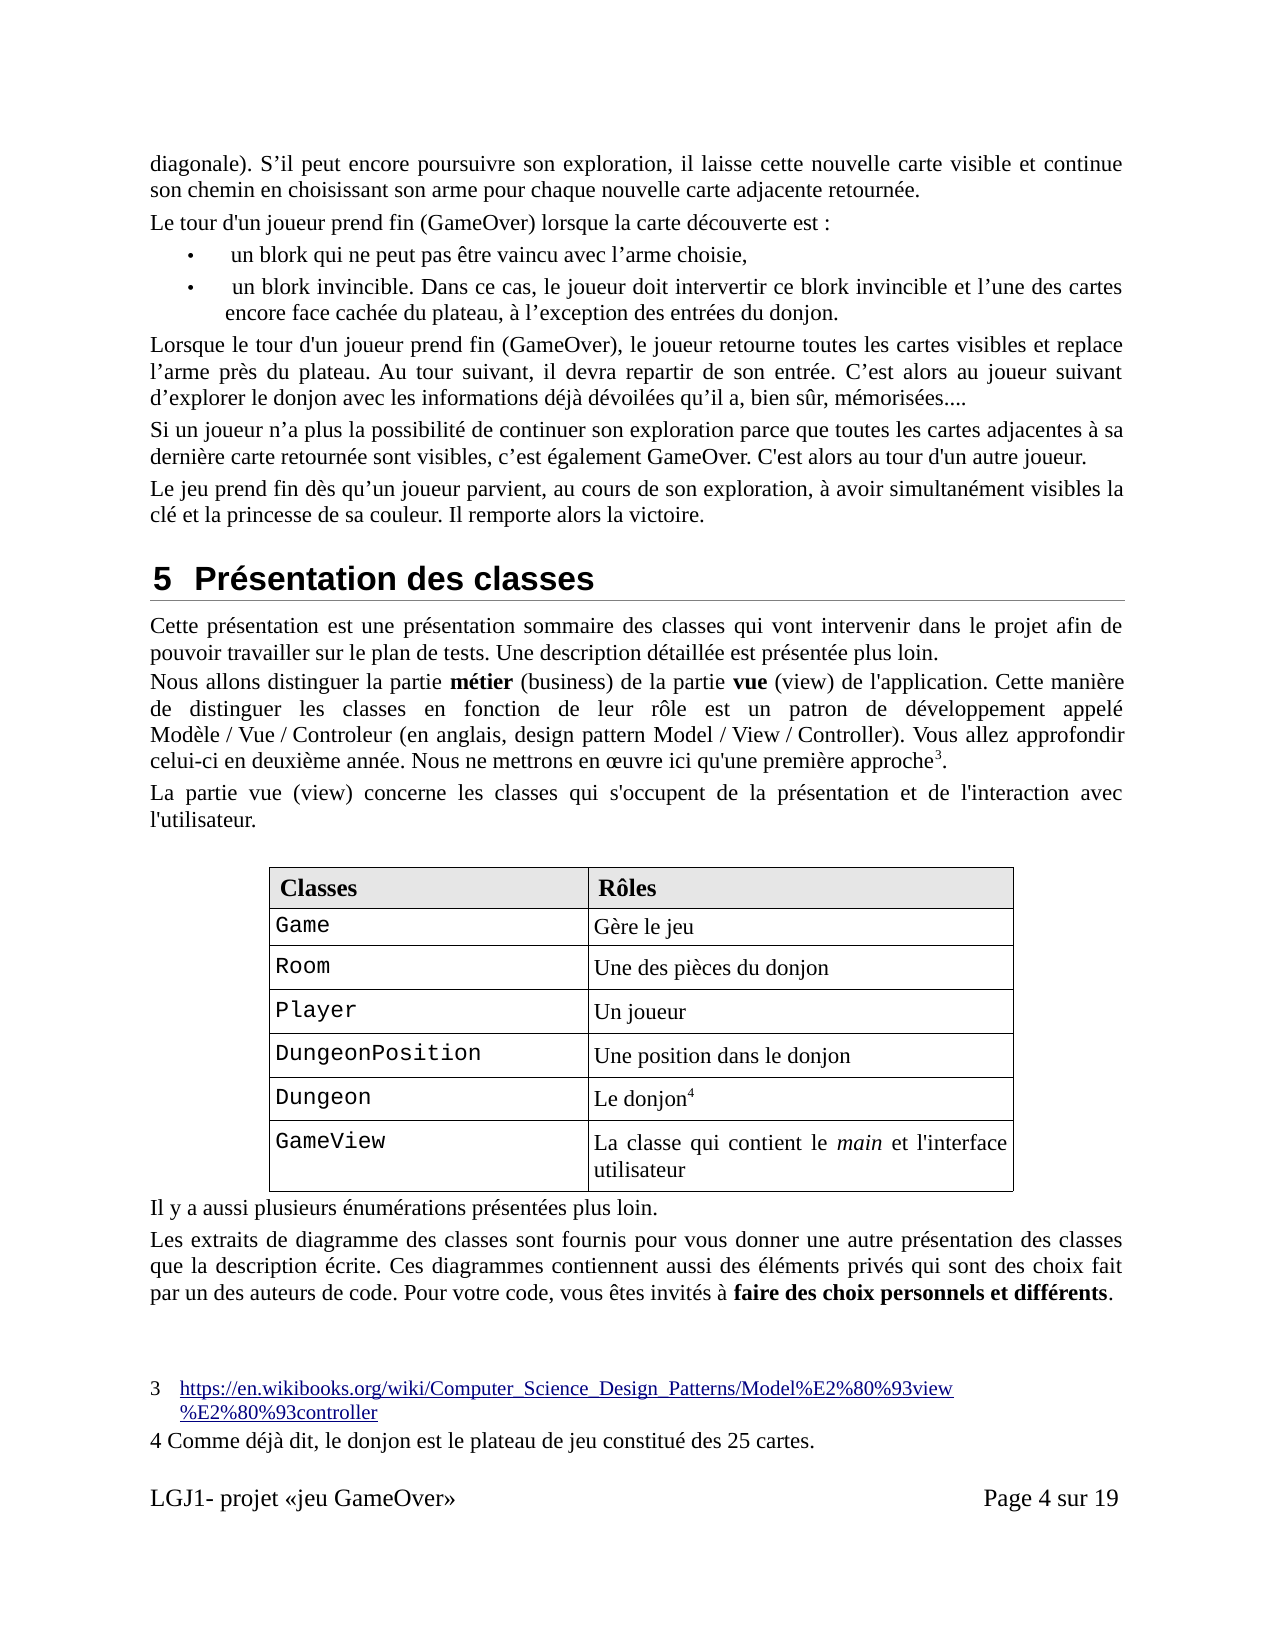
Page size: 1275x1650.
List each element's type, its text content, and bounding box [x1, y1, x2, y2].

text https://en.wikibooks.org/wiki/Computer_Science_Design_Patterns/Model%E2%80%93view%E2%80%93controller [150, 1376, 1125, 1424]
table_header Rôles [589, 868, 1013, 908]
text Le tour d'un joueur prend fin (GameOver) lorsque la carte découverte est : [150, 208, 1125, 235]
table_cell DungeonPosition [270, 1034, 588, 1077]
table_cell Room [270, 946, 588, 989]
subtitle Présentation des classes [150, 556, 1125, 600]
text Nous allons distinguer la partie métier (business) de la partie vue (view) de l'application. Cette manière de distinguer les classes en fonction de leur rôle est un patron de développement appelé Modèle / Vue / Controleur (en anglais, design pattern Model / View / Controller). Vous allez approfondir celui-ci en deuxième année. Nous ne mettrons en œuvre ici qu'une première approche. [150, 668, 1125, 774]
table_cell Player [270, 990, 588, 1033]
table_cell Dungeon [270, 1078, 588, 1120]
text Les extraits de diagramme des classes sont fournis pour vous donner une autre présentation des classes que la description écrite. Ces diagrammes contiennent aussi des éléments privés qui sont des choix fait par un des auteurs de code. Pour votre code, vous êtes invités à faire des choix personnels et différents. [150, 1226, 1125, 1305]
text Lorsque le tour d'un joueur prend fin (GameOver), le joueur retourne toutes les cartes visibles et replace l’arme près du plateau. Au tour suivant, il devra repartir de son entrée. C’est alors au joueur suivant d’explorer le donjon avec les informations déjà dévoilées qu’il a, bien sûr, mémorisées.... [150, 331, 1125, 411]
table_cell Une position dans le donjon [589, 1034, 1013, 1077]
table_cell Une des pièces du donjon [589, 946, 1013, 989]
text diagonale). S’il peut encore poursuivre son exploration, il laisse cette nouvelle carte visible et continue son chemin en choisissant son arme pour chaque nouvelle carte adjacente retournée. [150, 150, 1125, 203]
table_cell GameView [270, 1121, 588, 1191]
table_cell Game [270, 909, 588, 945]
text Cette présentation est une présentation sommaire des classes qui vont intervenir dans le projet afin de pouvoir travailler sur le plan de tests. Une description détaillée est présentée plus loin. [150, 613, 1125, 665]
list un blork invincible. Dans ce cas, le joueur doit intervertir ce blork invincible et l’une des cartes encore face cachée du plateau, à l’exception des entrées du donjon. [187, 273, 1125, 326]
text La partie vue (view) concerne les classes qui s'occupent de la présentation et de l'interaction avec l'utilisateur. [150, 779, 1125, 832]
text Le jeu prend fin dès qu’un joueur parvient, au cours de son exploration, à avoir simultanément visibles la clé et la princesse de sa couleur. Il remporte alors la victoire. [150, 475, 1125, 528]
table_cell Le donjon [589, 1078, 1013, 1120]
table_header Classes [270, 868, 588, 908]
list un blork qui ne peut pas être vaincu avec l’arme choisie, [187, 241, 1125, 267]
table_cell Gère le jeu [589, 909, 1013, 945]
text Il y a aussi plusieurs énumérations présentées plus loin. [150, 1194, 1125, 1220]
text Si un joueur n’a plus la possibilité de continuer son exploration parce que toutes les cartes adjacentes à sa dernière carte retournée sont visibles, c’est également GameOver. C'est alors au tour d'un autre joueur. [150, 416, 1125, 469]
table_cell La classe qui contient le main et l'interface utilisateur [589, 1121, 1013, 1191]
table_cell Un joueur [589, 990, 1013, 1033]
